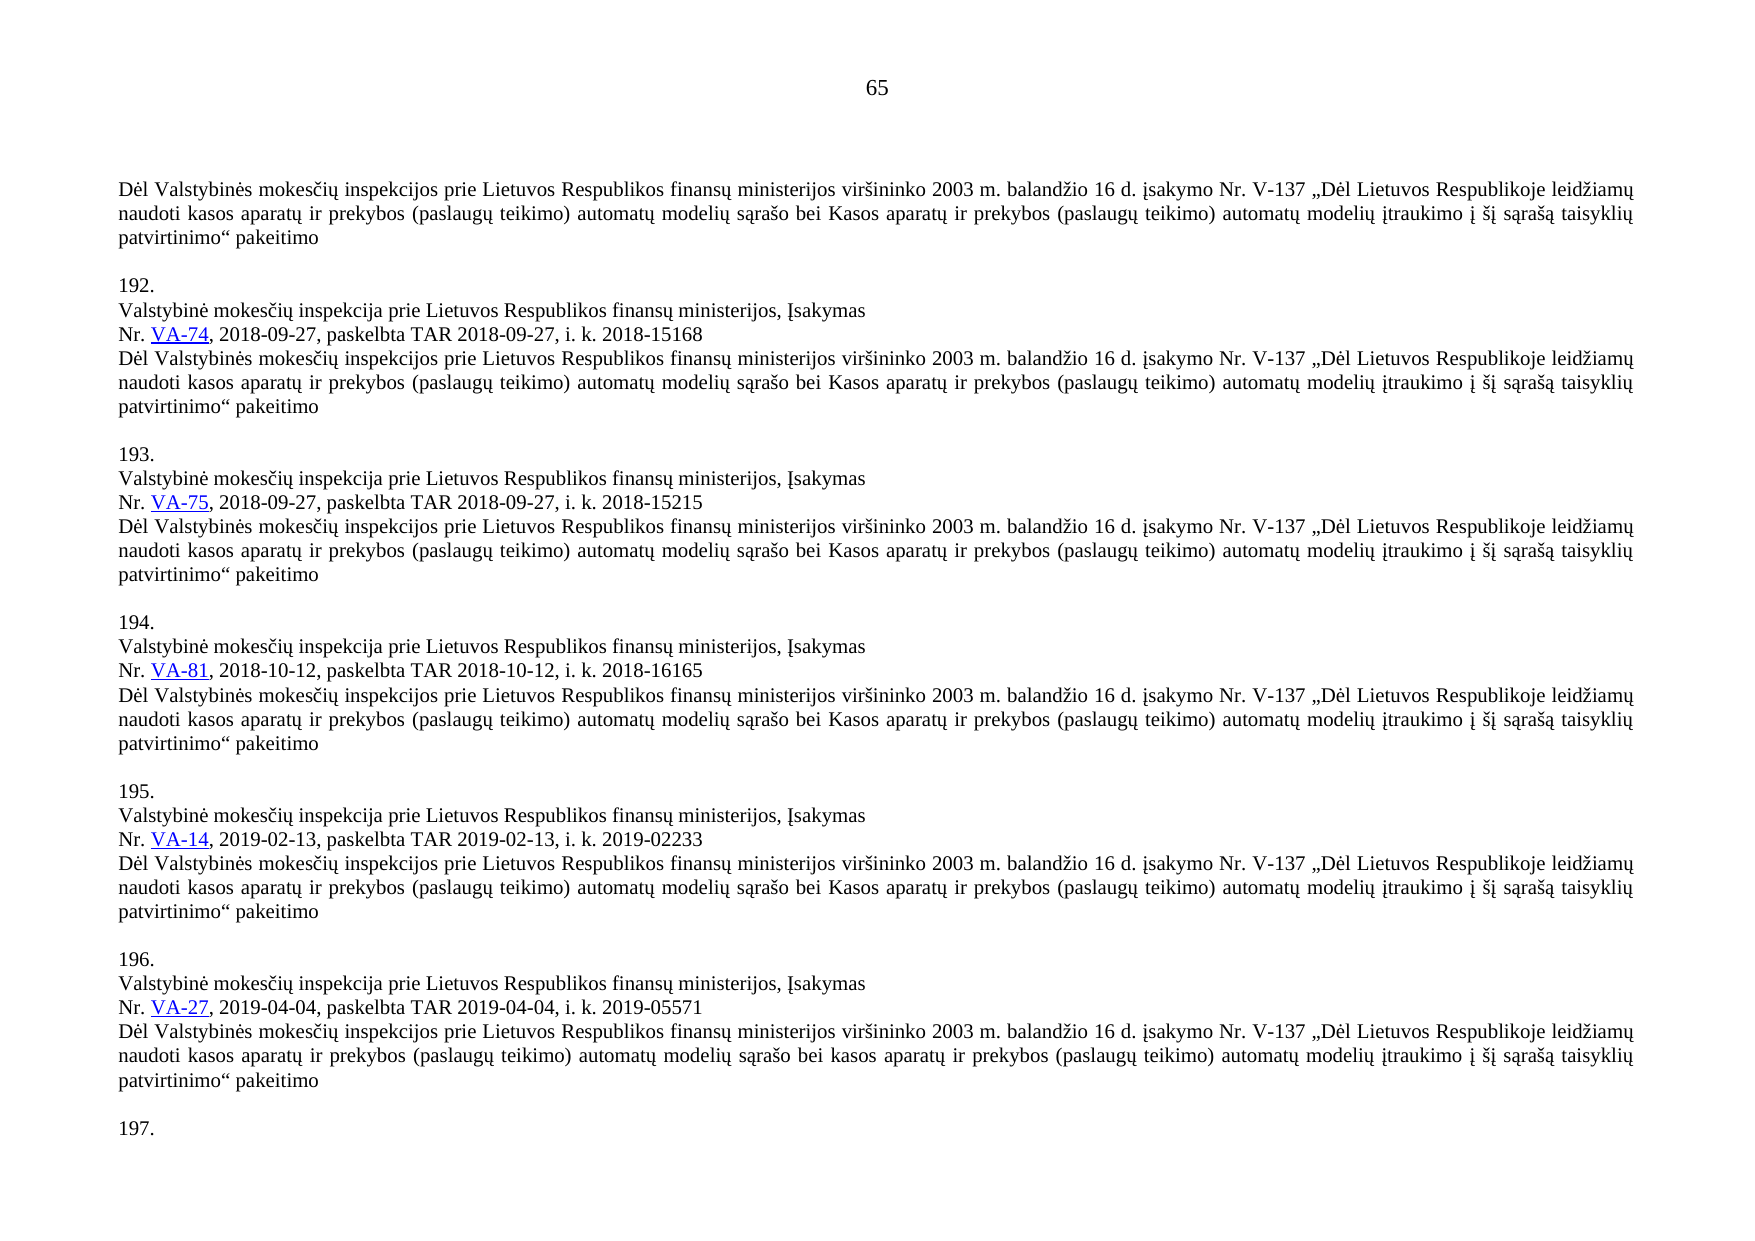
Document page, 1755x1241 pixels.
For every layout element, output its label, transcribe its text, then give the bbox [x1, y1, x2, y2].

text 195. [118, 779, 1636, 803]
text Dėl Valstybinės mokesčių inspekcijos prie Lietuvos Respublikos finansų ministerijos viršininko 2003 m. balandžio 16 d. įsakymo Nr. V-137 „Dėl Lietuvos Respublikoje leidžiamų naudoti kasos aparatų ir prekybos (paslaugų teikimo) automatų modelių sąrašo bei Kasos aparatų ir prekybos (paslaugų teikimo) automatų modelių įtraukimo į šį sąrašą taisyklių patvirtinimo“ pakeitimo [118, 346, 1636, 418]
text Nr. VA-14, 2019-02-13, paskelbta TAR 2019-02-13, i. k. 2019-02233 [118, 827, 1636, 851]
text 194. [118, 610, 1636, 634]
text Dėl Valstybinės mokesčių inspekcijos prie Lietuvos Respublikos finansų ministerijos viršininko 2003 m. balandžio 16 d. įsakymo Nr. V-137 „Dėl Lietuvos Respublikoje leidžiamų naudoti kasos aparatų ir prekybos (paslaugų teikimo) automatų modelių sąrašo bei Kasos aparatų ir prekybos (paslaugų teikimo) automatų modelių įtraukimo į šį sąrašą taisyklių patvirtinimo“ pakeitimo [118, 177, 1636, 249]
text Valstybinė mokesčių inspekcija prie Lietuvos Respublikos finansų ministerijos, Įsakymas [118, 466, 1636, 490]
text 193. [118, 442, 1636, 466]
text Dėl Valstybinės mokesčių inspekcijos prie Lietuvos Respublikos finansų ministerijos viršininko 2003 m. balandžio 16 d. įsakymo Nr. V-137 „Dėl Lietuvos Respublikoje leidžiamų naudoti kasos aparatų ir prekybos (paslaugų teikimo) automatų modelių sąrašo bei Kasos aparatų ir prekybos (paslaugų teikimo) automatų modelių įtraukimo į šį sąrašą taisyklių patvirtinimo“ pakeitimo [118, 514, 1636, 586]
text Valstybinė mokesčių inspekcija prie Lietuvos Respublikos finansų ministerijos, Įsakymas [118, 971, 1636, 995]
text Nr. VA-81, 2018-10-12, paskelbta TAR 2018-10-12, i. k. 2018-16165 [118, 658, 1636, 682]
text Valstybinė mokesčių inspekcija prie Lietuvos Respublikos finansų ministerijos, Įsakymas [118, 297, 1636, 322]
text Nr. VA-75, 2018-09-27, paskelbta TAR 2018-09-27, i. k. 2018-15215 [118, 490, 1636, 514]
text Dėl Valstybinės mokesčių inspekcijos prie Lietuvos Respublikos finansų ministerijos viršininko 2003 m. balandžio 16 d. įsakymo Nr. V-137 „Dėl Lietuvos Respublikoje leidžiamų naudoti kasos aparatų ir prekybos (paslaugų teikimo) automatų modelių sąrašo bei Kasos aparatų ir prekybos (paslaugų teikimo) automatų modelių įtraukimo į šį sąrašą taisyklių patvirtinimo“ pakeitimo [118, 682, 1636, 755]
text Dėl Valstybinės mokesčių inspekcijos prie Lietuvos Respublikos finansų ministerijos viršininko 2003 m. balandžio 16 d. įsakymo Nr. V-137 „Dėl Lietuvos Respublikoje leidžiamų naudoti kasos aparatų ir prekybos (paslaugų teikimo) automatų modelių sąrašo bei Kasos aparatų ir prekybos (paslaugų teikimo) automatų modelių įtraukimo į šį sąrašą taisyklių patvirtinimo“ pakeitimo [118, 851, 1636, 923]
text 196. [118, 947, 1636, 971]
text Nr. VA-74, 2018-09-27, paskelbta TAR 2018-09-27, i. k. 2018-15168 [118, 322, 1636, 346]
text Dėl Valstybinės mokesčių inspekcijos prie Lietuvos Respublikos finansų ministerijos viršininko 2003 m. balandžio 16 d. įsakymo Nr. V-137 „Dėl Lietuvos Respublikoje leidžiamų naudoti kasos aparatų ir prekybos (paslaugų teikimo) automatų modelių sąrašo bei kasos aparatų ir prekybos (paslaugų teikimo) automatų modelių įtraukimo į šį sąrašą taisyklių patvirtinimo“ pakeitimo [118, 1019, 1636, 1092]
text Nr. VA-27, 2019-04-04, paskelbta TAR 2019-04-04, i. k. 2019-05571 [118, 995, 1636, 1019]
text 197. [118, 1116, 1636, 1140]
text Valstybinė mokesčių inspekcija prie Lietuvos Respublikos finansų ministerijos, Įsakymas [118, 803, 1636, 827]
text 192. [118, 273, 1636, 297]
text Valstybinė mokesčių inspekcija prie Lietuvos Respublikos finansų ministerijos, Įsakymas [118, 634, 1636, 658]
